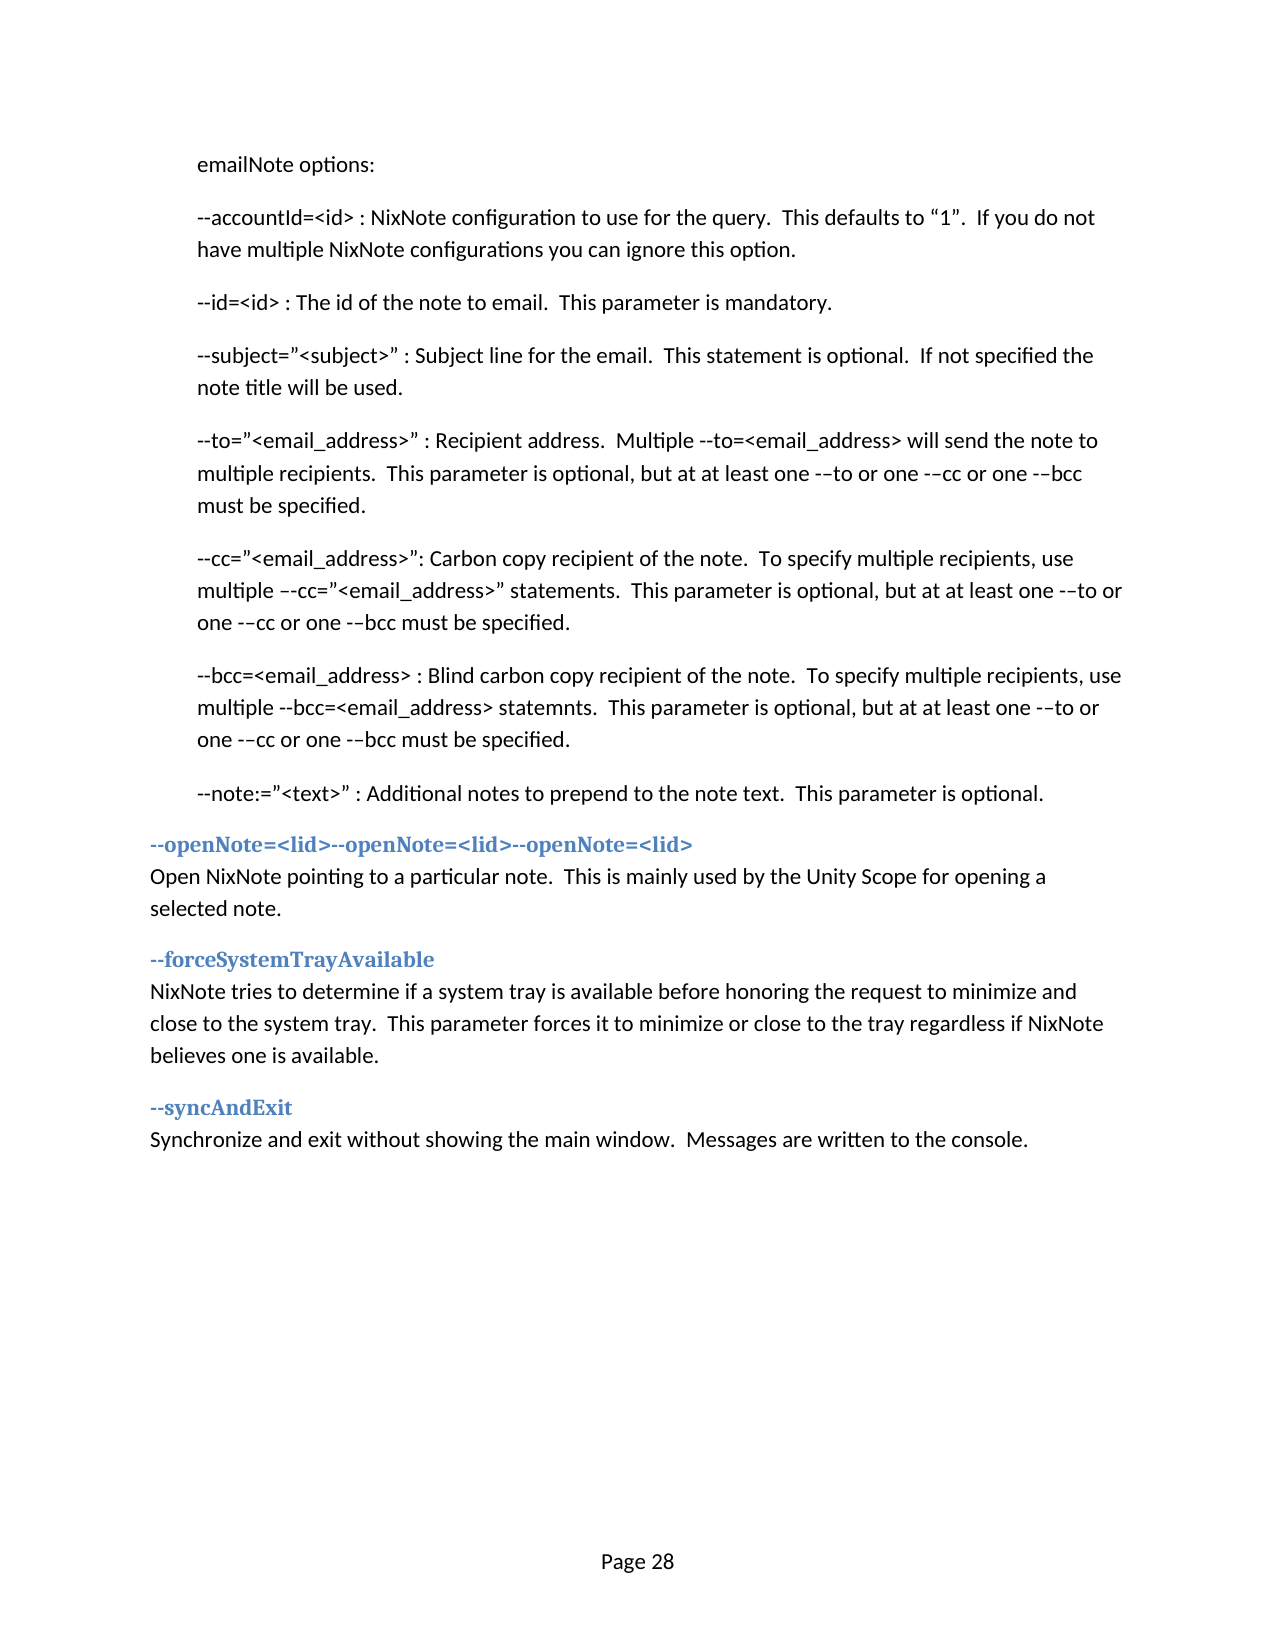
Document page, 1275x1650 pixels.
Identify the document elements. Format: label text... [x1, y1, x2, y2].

text --note:=”<text>” : Additional notes to prepend to the note text. This parameter is optional. [197, 779, 1125, 807]
text --bcc=<email_address> : Blind carbon copy recipient of the note. To specify multiple recipients, use multiple --bcc=<email_address> statemnts. This parameter is optional, but at at least one -–to or one -–cc or one -–bcc must be specified. [197, 661, 1125, 754]
text --accountId=<id> : NixNote configuration to use for the query. This defaults to “1”. If you do not have multiple NixNote configurations you can ignore this option. [197, 203, 1125, 263]
text --to=”<email_address>” : Recipient address. Multiple --to=<email_address> will send the note to multiple recipients. This parameter is optional, but at at least one -–to or one -–cc or one -–bcc must be specified. [197, 426, 1125, 519]
text NixNote tries to determine if a system tray is available before honoring the request to minimize and close to the system tray. This parameter forces it to minimize or close to the tray regardless if NixNote believes one is available. [150, 977, 1125, 1070]
text Open NixNote pointing to a particular note. This is mainly used by the Unity Scope for opening a selected note. [150, 862, 1125, 922]
subtitle --forceSystemTrayAvailable [150, 947, 1125, 973]
text --cc=”<email_address>”: Carbon copy recipient of the note. To specify multiple recipients, use multiple –-cc=”<email_address>” statements. This parameter is optional, but at at least one -–to or one -–cc or one -–bcc must be specified. [197, 544, 1125, 636]
subtitle --openNote=<lid>--openNote=<lid>--openNote=<lid> [150, 832, 1125, 858]
text emailNote options: [197, 150, 1125, 178]
subtitle --syncAndExit [150, 1095, 1125, 1121]
text --id=<id> : The id of the note to email. This parameter is mandatory. [197, 288, 1125, 316]
text Synchronize and exit without showing the main window. Messages are written to the console. [150, 1125, 1125, 1153]
text --subject=”<subject>” : Subject line for the email. This statement is optional. If not specified the note title will be used. [197, 341, 1125, 401]
